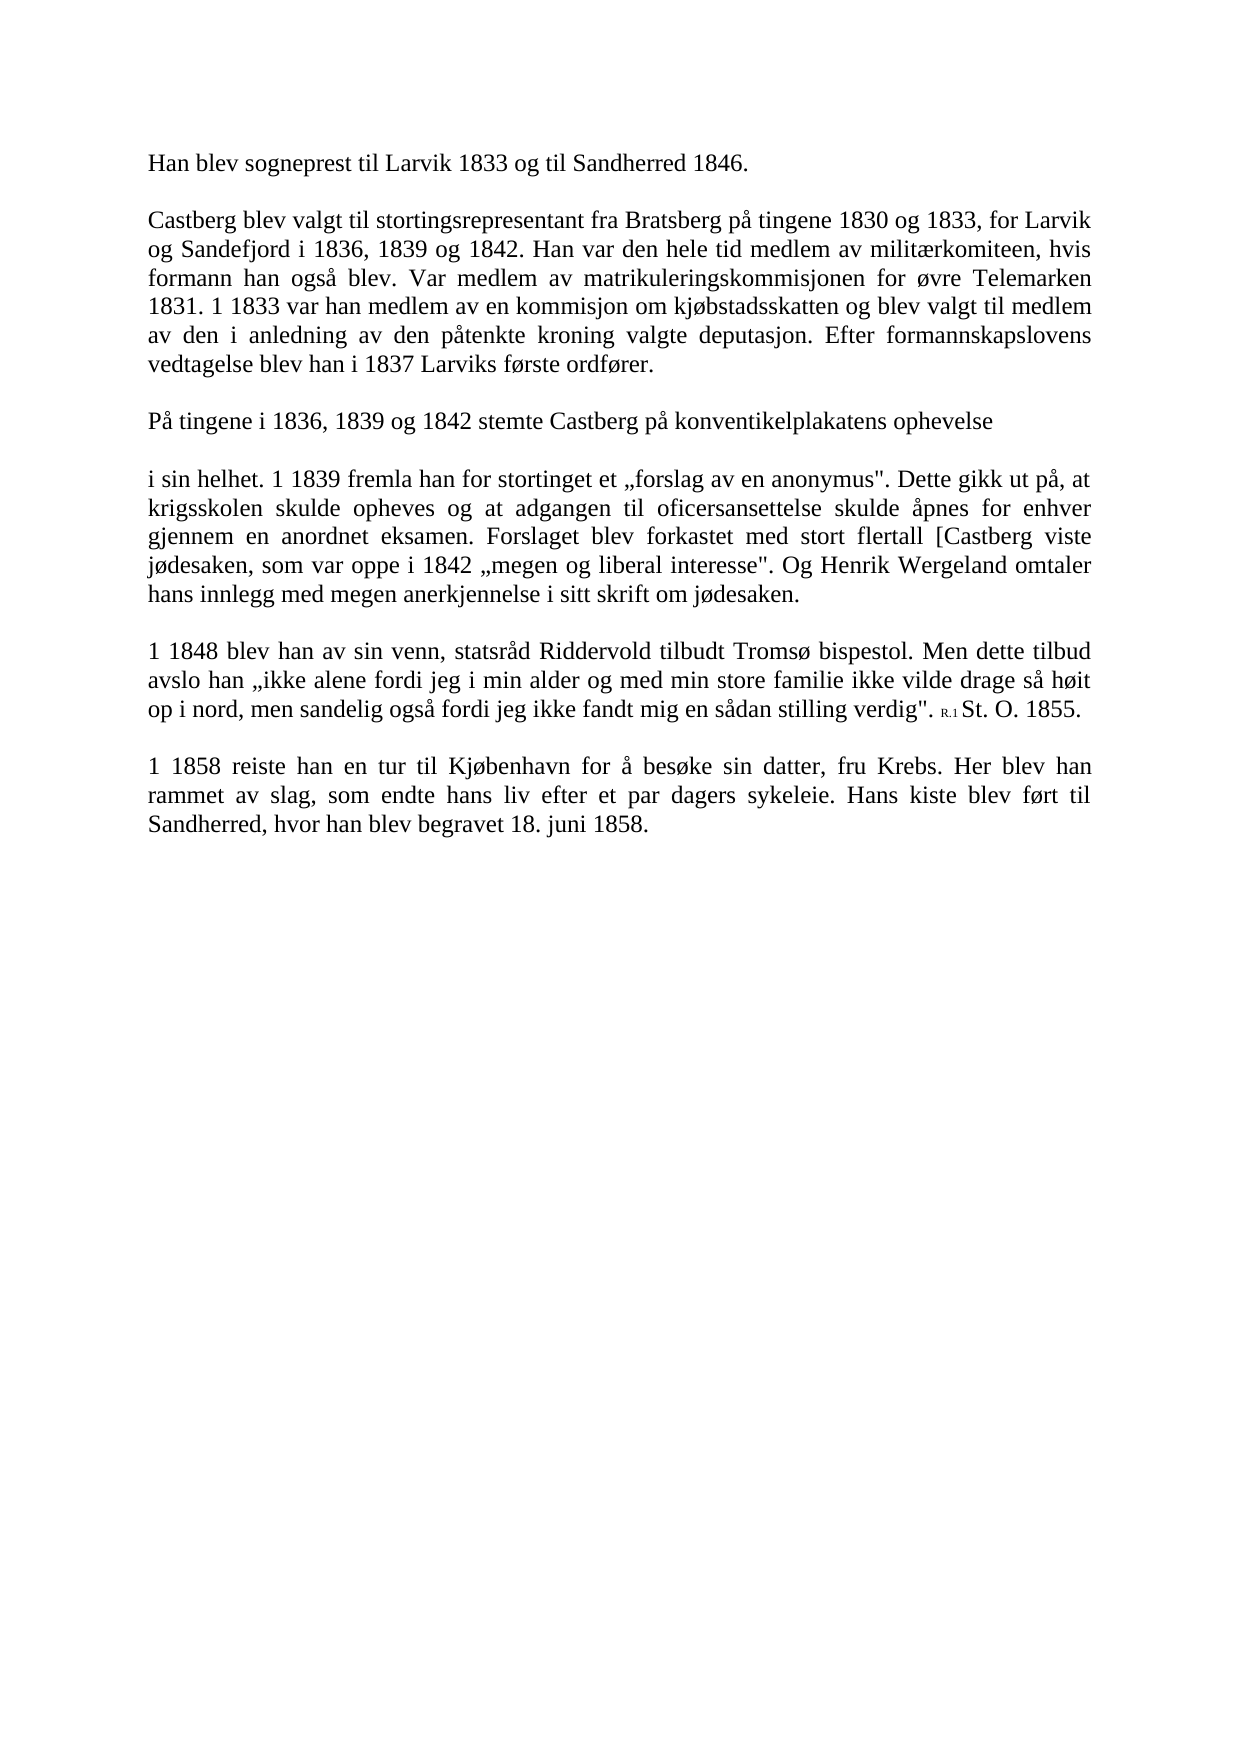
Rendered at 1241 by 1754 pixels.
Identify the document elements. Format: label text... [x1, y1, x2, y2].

text i sin helhet. 1 1839 fremla han for stortinget et „forslag av en anonymus". Dette gikk ut på, at krigsskolen skulde opheves og at adgangen til oficersansettelse skulde åpnes for enhver gjennem en anordnet eksamen. Forslaget blev forkastet med stort flertall [Castberg viste jødesaken, som var oppe i 1842 „megen og liberal interesse". Og Henrik Wergeland omtaler hans innlegg med megen anerkjennelse i sitt skrift om jødesaken. [148, 464, 1093, 608]
text 1 1858 reiste han en tur til Kjøbenhavn for å besøke sin datter, fru Krebs. Her blev han rammet av slag, som endte hans liv efter et par dagers sykeleie. Hans kiste blev ført til Sandherred, hvor han blev begravet 18. juni 1858. [148, 751, 1093, 838]
text 1 1848 blev han av sin venn, statsråd Riddervold tilbudt Tromsø bispestol. Men dette tilbud avslo han „ikke alene fordi jeg i min alder og med min store familie ikke vilde drage så høit op i nord, men sandelig også fordi jeg ikke fandt mig en sådan stilling verdig". R.1 St. O. 1855. [148, 636, 1093, 723]
text Han blev sogneprest til Larvik 1833 og til Sandherred 1846. [148, 148, 1093, 176]
text På tingene i 1836, 1839 og 1842 stemte Castberg på konventikelplakatens ophevelse [148, 406, 1093, 435]
text Castberg blev valgt til stortingsrepresentant fra Bratsberg på tingene 1830 og 1833, for Larvik og Sandefjord i 1836, 1839 og 1842. Han var den hele tid medlem av militærkomiteen, hvis formann han også blev. Var medlem av matrikuleringskommisjonen for øvre Telemarken 1831. 1 1833 var han medlem av en kommisjon om kjøbstadsskatten og blev valgt til medlem av den i anledning av den påtenkte kroning valgte deputasjon. Efter formannskapslovens vedtagelse blev han i 1837 Larviks første ordfører. [148, 205, 1093, 378]
